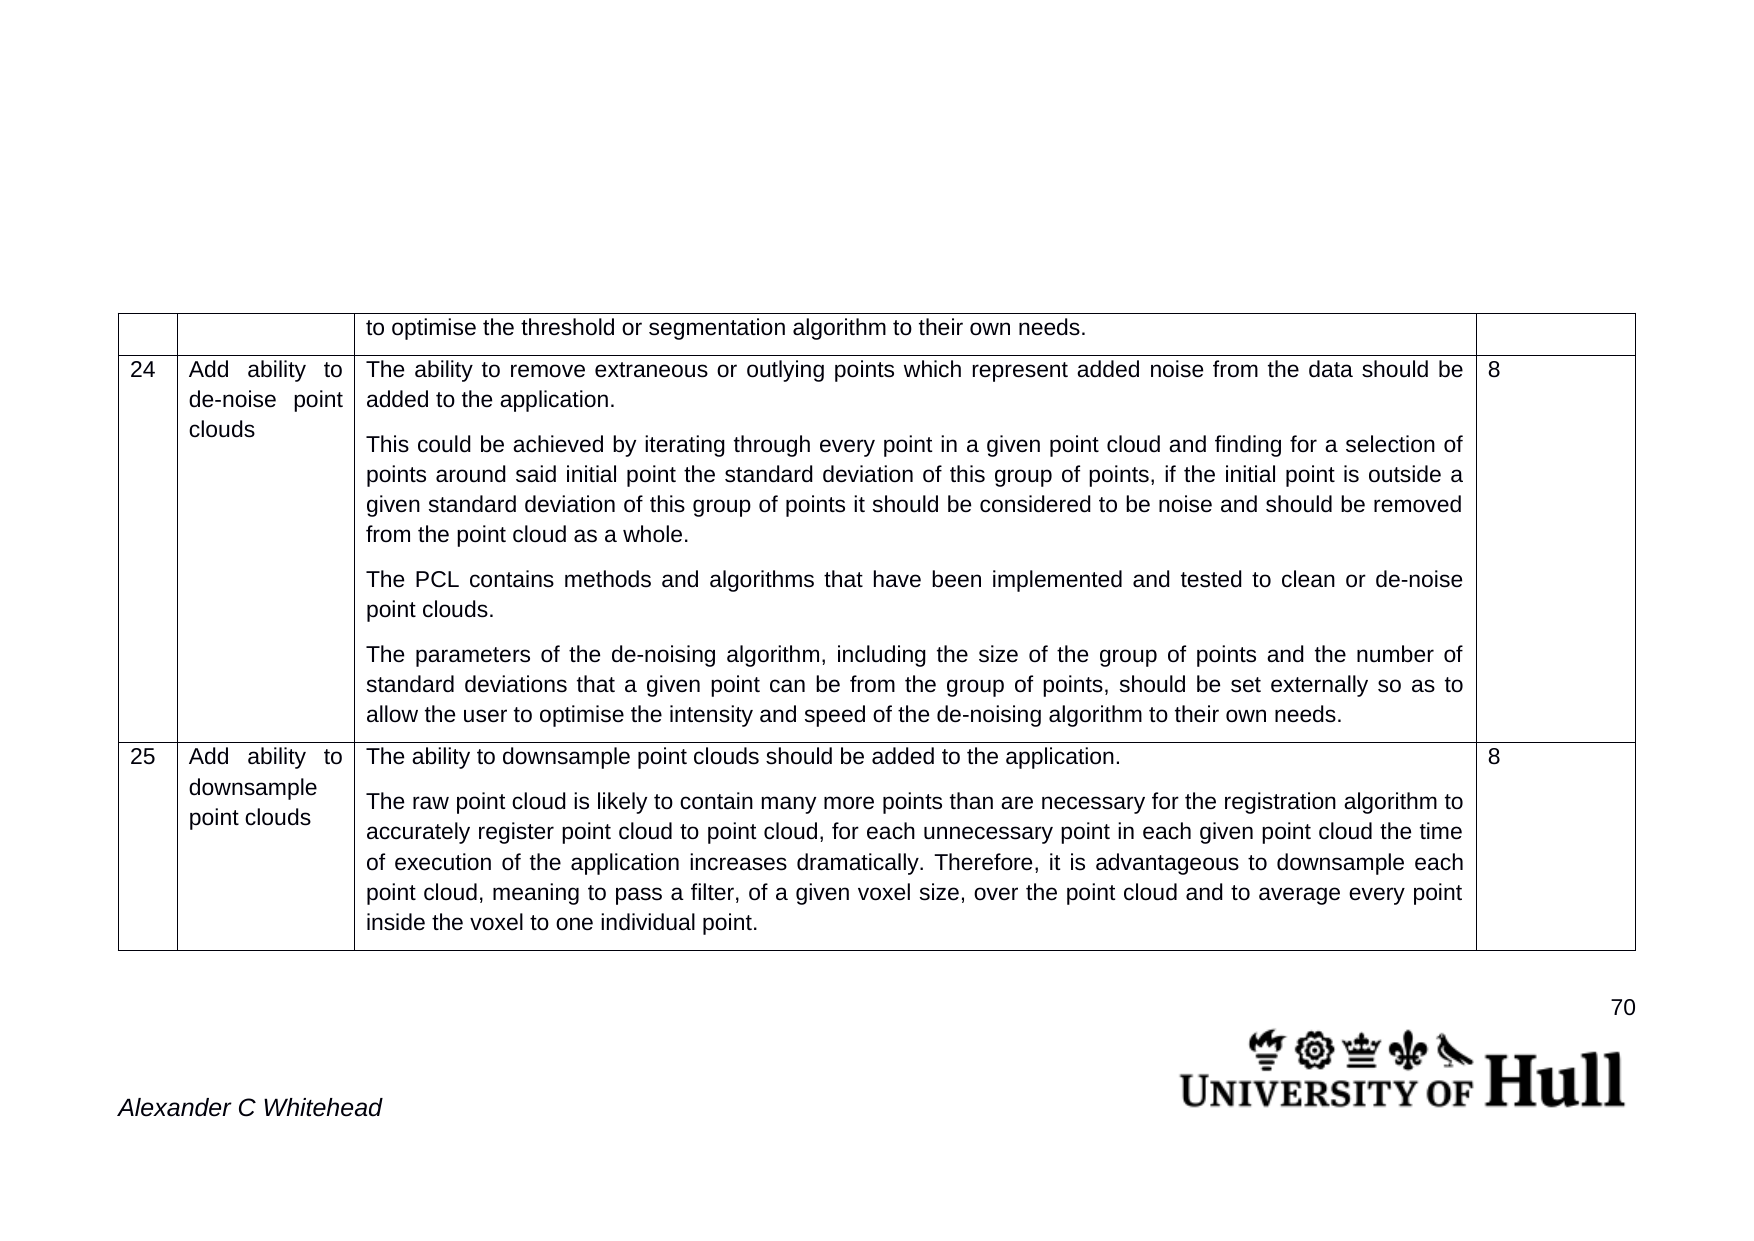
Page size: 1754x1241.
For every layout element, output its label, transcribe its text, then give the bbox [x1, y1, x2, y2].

table_cell [1477, 314, 1635, 354]
table_cell 24 [119, 356, 177, 742]
table_cell 8 [1477, 743, 1635, 950]
table_cell Add ability to downsample point clouds [178, 743, 354, 950]
table_cell [178, 314, 354, 354]
table_cell [119, 314, 177, 354]
table_cell The ability to remove extraneous or outlying points which represent added noise from the data should be added to the application. This could be achieved by iterating through every point in a given point cloud and finding for a selection of points around said initial point the standard deviation of this group of points, if the initial point is outside a given standard deviation of this group of points it should be considered to be noise and should be removed from the point cloud as a whole. The PCL contains methods and algorithms that have been implemented and tested to clean or de-noise point clouds. The parameters of the de-noising algorithm, including the size of the group of points and the number of standard deviations that a given point can be from the group of points, should be set externally so as to allow the user to optimise the intensity and speed of the de-noising algorithm to their own needs. [355, 356, 1476, 742]
table_cell 25 [119, 743, 177, 950]
table_cell The ability to downsample point clouds should be added to the application. The raw point cloud is likely to contain many more points than are necessary for the registration algorithm to accurately register point cloud to point cloud, for each unnecessary point in each given point cloud the time of execution of the application increases dramatically. Therefore, it is advantageous to downsample each point cloud, meaning to pass a filter, of a given voxel size, over the point cloud and to average every point inside the voxel to one individual point. [355, 743, 1476, 950]
table_cell to optimise the threshold or segmentation algorithm to their own needs. [355, 314, 1476, 354]
picture [1173, 1020, 1634, 1117]
table_cell Add ability to de-noise point clouds [178, 356, 354, 742]
table_cell 8 [1477, 356, 1635, 742]
